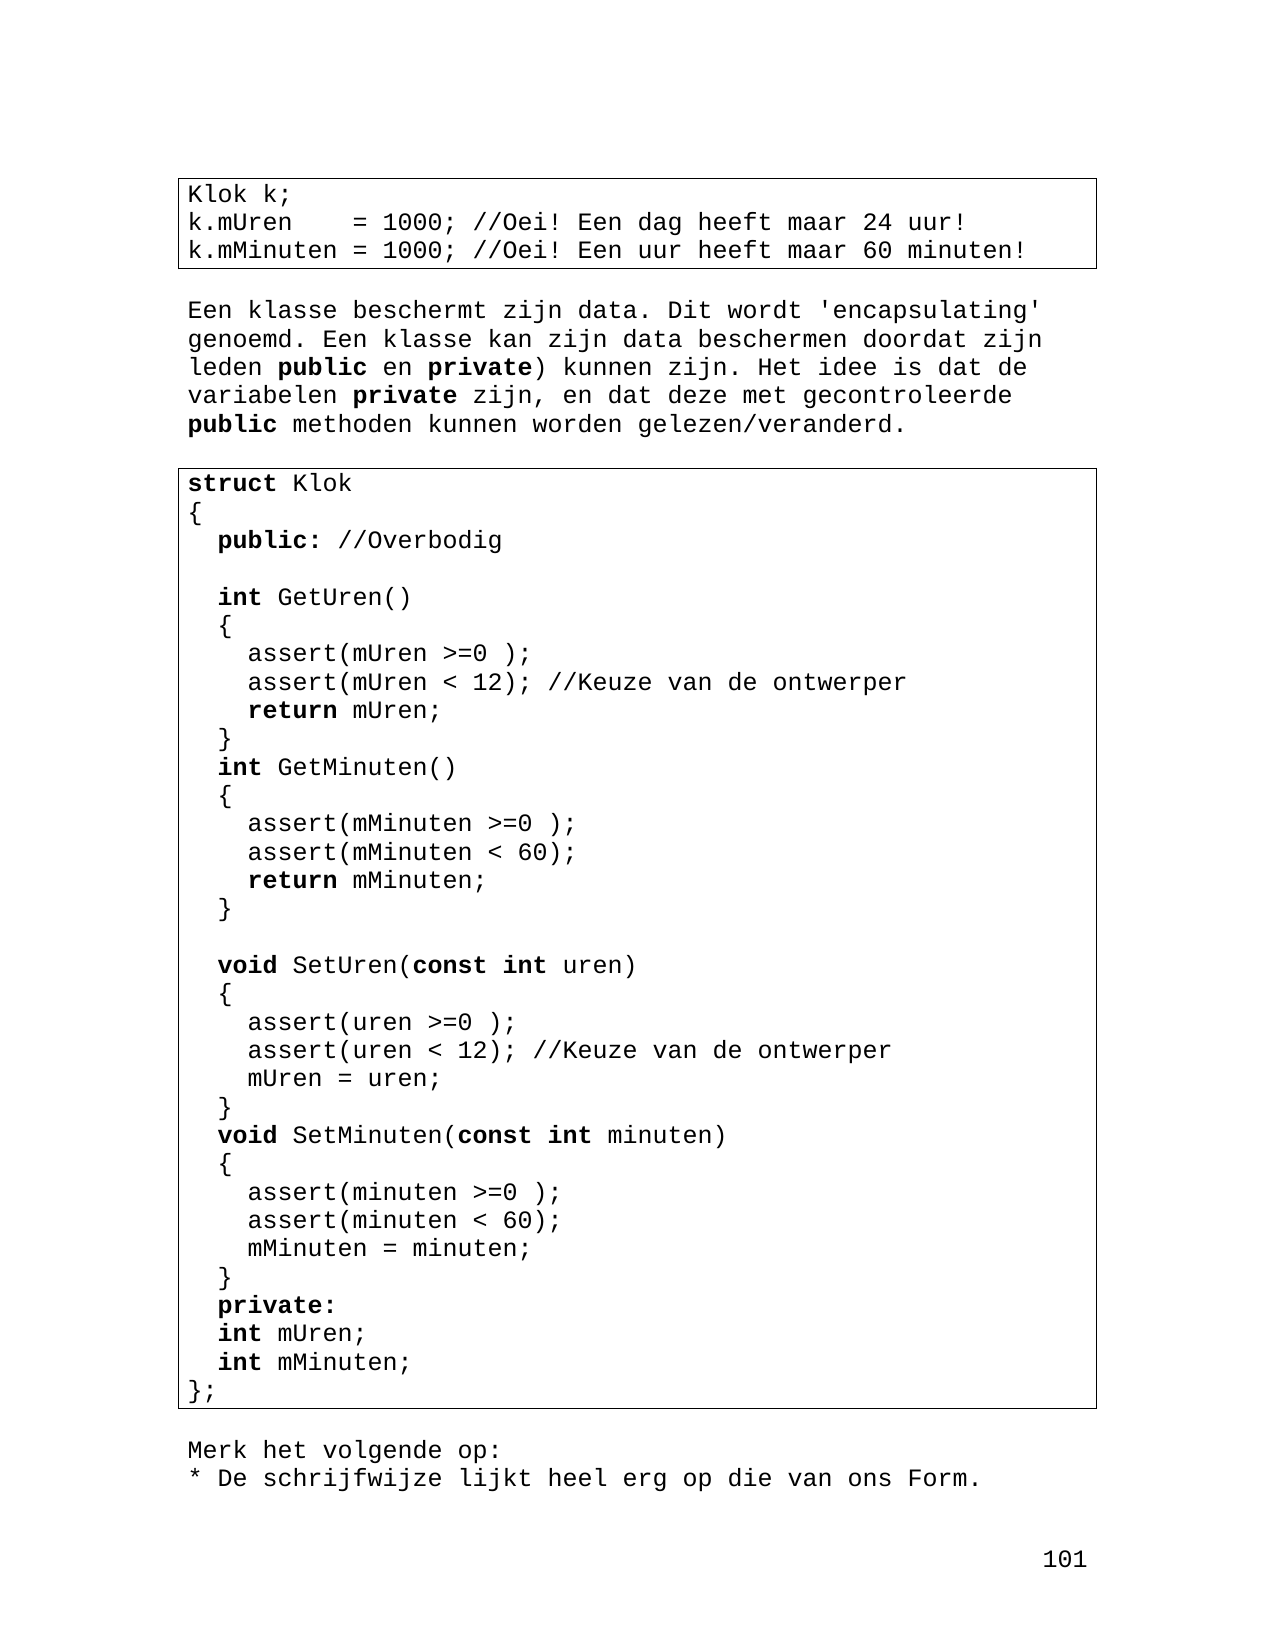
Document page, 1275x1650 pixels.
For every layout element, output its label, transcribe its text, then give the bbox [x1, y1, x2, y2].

text Merk het volgende op: [187, 1437, 1087, 1466]
text k.mMinuten = 1000; //Oei! Een uur heeft maar 60 minuten! [179, 235, 1096, 268]
text int GetMinuten() [187, 754, 1087, 783]
text Een klasse beschermt zijn data. Dit wordt 'encapsulating' genoemd. Een klasse kan zijn data beschermen doordat zijn leden public en private) kunnen zijn. Het idee is dat de variabelen private zijn, en dat deze met gecontroleerde public methoden kunnen worden gelezen/veranderd. [187, 298, 1087, 439]
text }; [179, 1374, 1096, 1408]
text { [187, 783, 1087, 811]
text return mMinuten; [187, 868, 1087, 896]
text { [187, 1151, 1087, 1179]
text } [187, 1264, 1087, 1293]
text assert(minuten >=0 ); [187, 1179, 1087, 1208]
text } [187, 896, 1087, 924]
text assert(mMinuten >=0 ); [187, 811, 1087, 839]
text { [187, 613, 1087, 641]
text { [187, 981, 1087, 1009]
text assert(uren >=0 ); [187, 1009, 1087, 1038]
text int mUren; [187, 1321, 1087, 1349]
text } [187, 726, 1087, 754]
text assert(mMinuten < 60); [187, 839, 1087, 868]
text int GetUren() [187, 584, 1087, 613]
text void SetUren(const int uren) [187, 953, 1087, 981]
text public: //Overbodig [187, 528, 1087, 556]
text mMinuten = minuten; [187, 1236, 1087, 1264]
text int mMinuten; [187, 1349, 1087, 1374]
text return mUren; [187, 698, 1087, 726]
text void SetMinuten(const int minuten) [187, 1123, 1087, 1151]
text struct Klok [179, 469, 1096, 499]
text assert(mUren < 12); //Keuze van de ontwerper [187, 669, 1087, 698]
text assert(uren < 12); //Keuze van de ontwerper [187, 1038, 1087, 1066]
text * De schrijfwijze lijkt heel erg op die van ons Form. [187, 1466, 1087, 1494]
text { [187, 499, 1087, 528]
text mUren = uren; [187, 1066, 1087, 1094]
text assert(minuten < 60); [187, 1208, 1087, 1236]
text Klok k; [179, 179, 1096, 210]
text k.mUren = 1000; //Oei! Een dag heeft maar 24 uur! [187, 210, 1087, 235]
text } [187, 1094, 1087, 1123]
text private: [187, 1293, 1087, 1321]
text assert(mUren >=0 ); [187, 641, 1087, 669]
